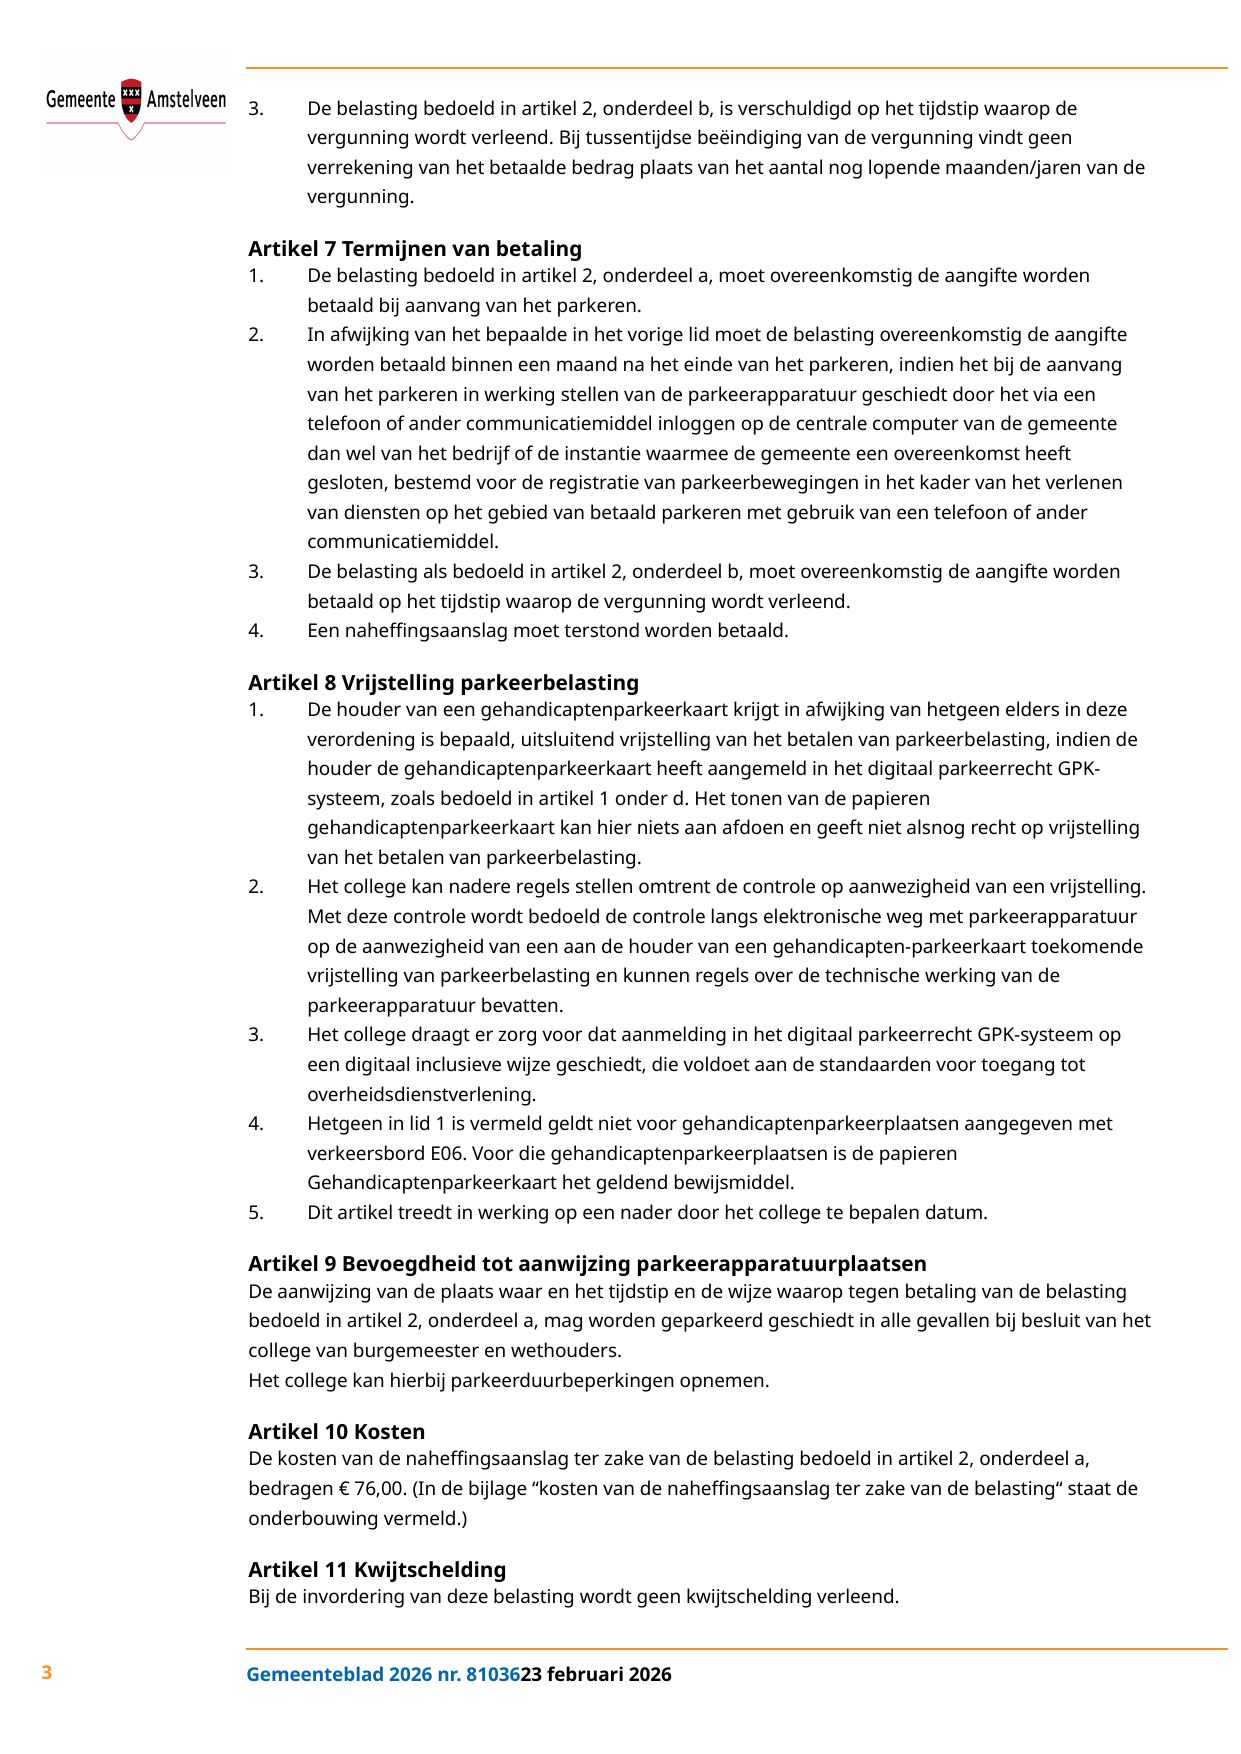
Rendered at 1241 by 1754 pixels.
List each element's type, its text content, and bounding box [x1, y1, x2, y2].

picture [41, 47, 231, 172]
text Artikel 11 Kwijtschelding [248, 1555, 1152, 1584]
list In afwijking van het bepaalde in het vorige lid moet de belasting overeenkomstig de aangifte worden betaald binnen een maand na het einde van het parkeren, indien het bij de aanvang van het parkeren in werking stellen van de parkeerapparatuur geschiedt door het via een telefoon of ander communicatiemiddel inloggen op de centrale computer van de gemeente dan wel van het bedrijf of de instantie waarmee de gemeente een overeenkomst heeft gesloten, bestemd voor de registratie van parkeerbewegingen in het kader van het verlenen van diensten op het gebied van betaald parkeren met gebruik van een telefoon of ander communicatiemiddel. [248, 322, 1152, 554]
text Bij de invordering van deze belasting wordt geen kwijtschelding verleend. [248, 1584, 1152, 1609]
text De aanwijzing van de plaats waar en het tijdstip en de wijze waarop tegen betaling van de belasting bedoeld in artikel 2, onderdeel a, mag worden geparkeerd geschiedt in alle gevallen bij besluit van het college van burgemeester en wethouders. [248, 1278, 1152, 1363]
text Artikel 8 Vrijstelling parkeerbelasting [248, 668, 1152, 696]
text Artikel 10 Kosten [248, 1417, 1152, 1446]
list Hetgeen in lid 1 is vermeld geldt niet voor gehandicaptenparkeerplaatsen aangegeven met verkeersbord E06. Voor die gehandicaptenparkeerplaatsen is de papieren Gehandicaptenparkeerkaart het geldend bewijsmiddel. [248, 1110, 1152, 1195]
list De belasting bedoeld in artikel 2, onderdeel a, moet overeenkomstig de aangifte worden betaald bij aanvang van het parkeren. [248, 262, 1152, 318]
list De belasting bedoeld in artikel 2, onderdeel b, is verschuldigd op het tijdstip waarop de vergunning wordt verleend. Bij tussentijdse beëindiging van de vergunning vindt geen verrekening van het betaalde bedrag plaats van het aantal nog lopende maanden/jaren van de vergunning. [248, 95, 1152, 209]
text Artikel 9 Bevoegdheid tot aanwijzing parkeerapparatuurplaatsen [248, 1249, 1152, 1278]
text Het college kan hierbij parkeerduurbeperkingen opnemen. [248, 1367, 1152, 1392]
list Het college draagt er zorg voor dat aanmelding in het digitaal parkeerrecht GPK-systeem op een digitaal inclusieve wijze geschiedt, die voldoet aan de standaarden voor toegang tot overheidsdienstverlening. [248, 1022, 1152, 1107]
list De belasting als bedoeld in artikel 2, onderdeel b, moet overeenkomstig de aangifte worden betaald op het tijdstip waarop de vergunning wordt verleend. [248, 558, 1152, 613]
list De houder van een gehandicaptenparkeerkaart krijgt in afwijking van hetgeen elders in deze verordening is bepaald, uitsluitend vrijstelling van het betalen van parkeerbelasting, indien de houder de gehandicaptenparkeerkaart heeft aangemeld in het digitaal parkeerrecht GPK-systeem, zoals bedoeld in artikel 1 onder d. Het tonen van de papieren gehandicaptenparkeerkaart kan hier niets aan afdoen en geeft niet alsnog recht op vrijstelling van het betalen van parkeerbelasting. [248, 696, 1152, 870]
list Een naheffingsaanslag moet terstond worden betaald. [248, 617, 1152, 643]
text Artikel 7 Termijnen van betaling [248, 234, 1152, 262]
list Het college kan nadere regels stellen omtrent de controle op aanwezigheid van een vrijstelling. Met deze controle wordt bedoeld de controle langs elektronische weg met parkeerapparatuur op de aanwezigheid van een aan de houder van een gehandicapten-parkeerkaart toekomende vrijstelling van parkeerbelasting en kunnen regels over de technische werking van de parkeerapparatuur bevatten. [248, 874, 1152, 1018]
list Dit artikel treedt in werking op een nader door het college te bepalen datum. [248, 1199, 1152, 1225]
text De kosten van de naheffingsaanslag ter zake van de belasting bedoeld in artikel 2, onderdeel a, bedragen € 76,00. (In de bijlage “kosten van de naheffingsaanslag ter zake van de belasting“ staat de onderbouwing vermeld.) [248, 1446, 1152, 1531]
